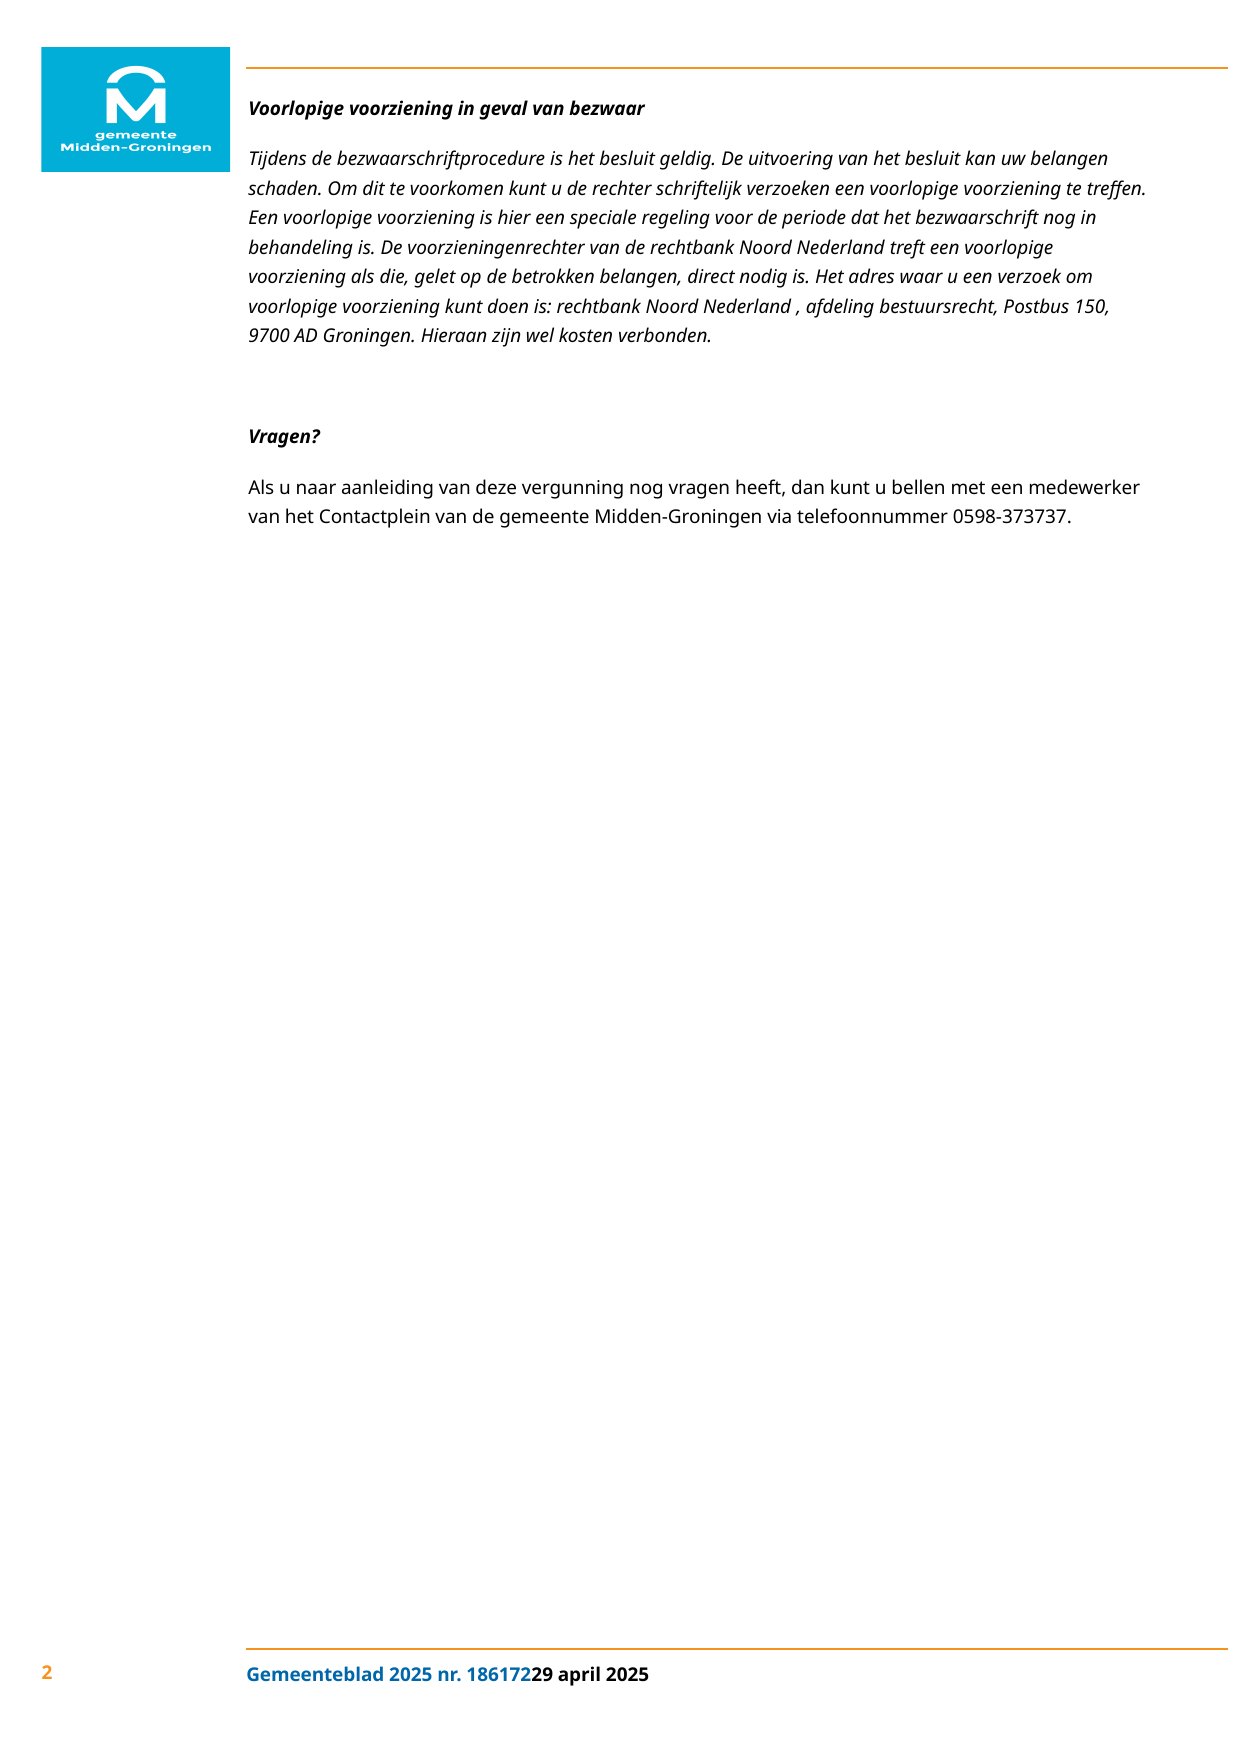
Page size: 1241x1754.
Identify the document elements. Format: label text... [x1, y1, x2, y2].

text Vragen? [248, 423, 1152, 449]
text Als u naar aanleiding van deze vergunning nog vragen heeft, dan kunt u bellen met een medewerker van het Contactplein van de gemeente Midden-Groningen via telefoonnummer 0598-373737. [248, 474, 1152, 529]
picture [107, 89, 165, 122]
text Voorlopige voorziening in geval van bezwaar [248, 95, 1152, 121]
picture [184, 146, 190, 153]
picture [108, 66, 164, 82]
text Tijdens de bezwaarschriftprocedure is het besluit geldig. De uitvoering van het besluit kan uw belangen schaden. Om dit te voorkomen kunt u de rechter schriftelijk verzoeken een voorlopige voorziening te treffen. Een voorlopige voorziening is hier een speciale regeling voor de periode dat het bezwaarschrift nog in behandeling is. De voorzieningenrechter van de rechtbank Noord Nederland treft een voorlopige voorziening als die, gelet op de betrokken belangen, direct nodig is. Het adres waar u een verzoek om voorlopige voorziening kunt doen is: rechtbank Noord Nederland , afdeling bestuursrecht, Postbus 150, 9700 AD Groningen. Hieraan zijn wel kosten verbonden. [248, 145, 1152, 348]
